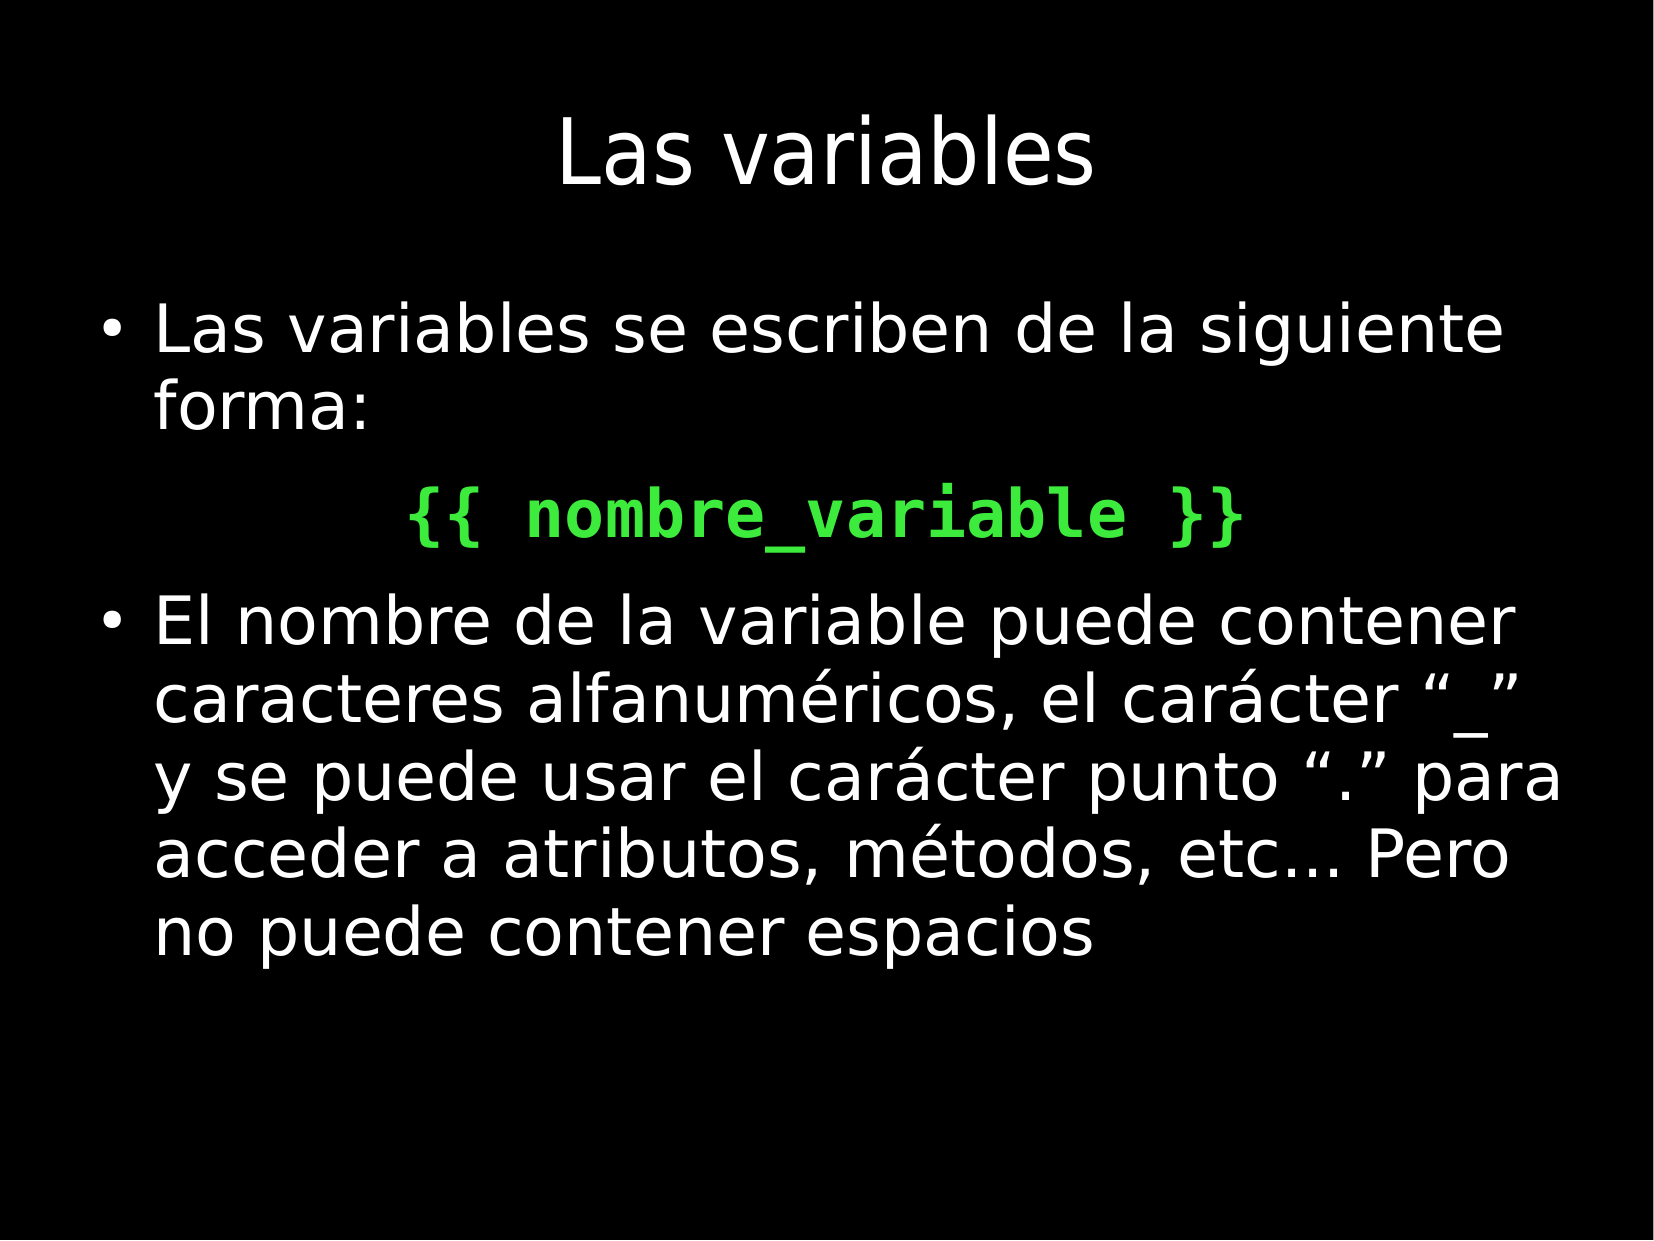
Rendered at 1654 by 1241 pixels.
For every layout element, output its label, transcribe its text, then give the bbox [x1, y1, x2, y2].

title Las variables [82, 49, 1571, 257]
list Las variables se escriben de la siguiente forma: {{ nombre_variable }} El nombre de la variable puede contener caracteres alfanuméricos, el carácter “_” y se puede usar el carácter punto “.” para acceder a atributos, métodos, etc... Pero no puede contener espacios [82, 290, 1571, 1010]
